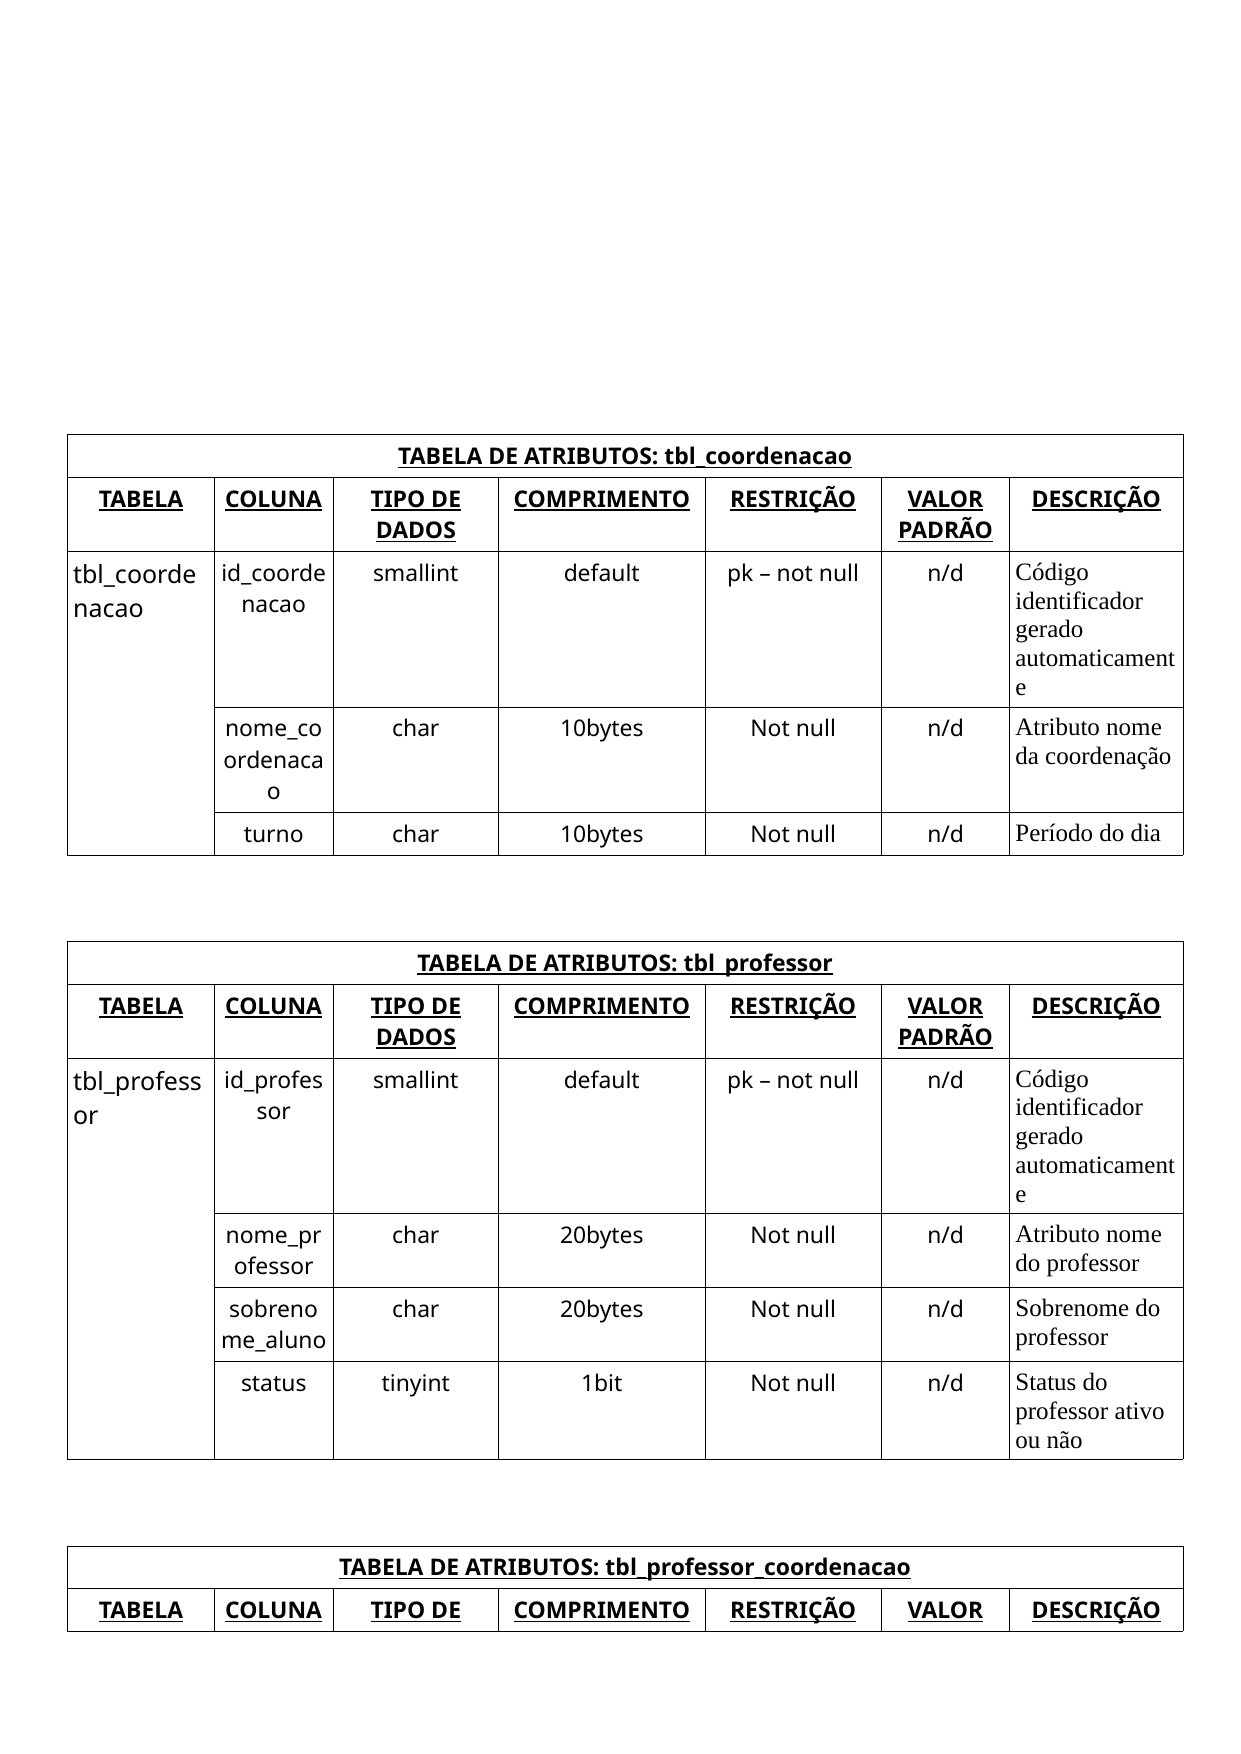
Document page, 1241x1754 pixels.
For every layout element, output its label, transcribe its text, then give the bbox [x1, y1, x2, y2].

table_cell VALOR PADRÃO [882, 478, 1009, 551]
table_header TABELA DE ATRIBUTOS: tbl_professor [68, 942, 1183, 984]
table_cell pk – not null [706, 552, 881, 707]
table_cell COMPRIMENTO [499, 478, 705, 551]
table_cell Código identificador gerado automaticamente [1010, 1059, 1183, 1213]
table_cell TABELA [68, 1589, 214, 1631]
table_cell DESCRIÇÃO [1010, 478, 1183, 551]
table_cell TIPO DE [334, 1589, 498, 1631]
table_cell char [334, 813, 498, 855]
table_cell COMPRIMENTO [499, 985, 705, 1058]
table_cell RESTRIÇÃO [706, 478, 881, 551]
table_cell id_coordenacao [215, 552, 333, 707]
table_cell Atributo nome da coordenação [1010, 708, 1183, 812]
table_cell Not null [706, 813, 881, 855]
table_cell turno [215, 813, 333, 855]
table_cell n/d [882, 1214, 1009, 1287]
table_cell n/d [882, 708, 1009, 812]
table_cell status [215, 1362, 333, 1459]
table_cell char [334, 1288, 498, 1361]
table_cell Código identificador gerado automaticamente [1010, 552, 1183, 707]
table_cell COMPRIMENTO [499, 1589, 705, 1631]
table_cell TIPO DE DADOS [334, 985, 498, 1058]
table_cell Not null [706, 1288, 881, 1361]
table_cell 20bytes [499, 1214, 705, 1287]
table_cell DESCRIÇÃO [1010, 1589, 1183, 1631]
table_cell Atributo nome do professor [1010, 1214, 1183, 1287]
table_cell Sobrenome do professor [1010, 1288, 1183, 1361]
table_cell n/d [882, 1288, 1009, 1361]
table_header TABELA DE ATRIBUTOS: tbl_coordenacao [68, 435, 1183, 477]
table_cell Período do dia [1010, 813, 1183, 855]
table_cell COLUNA [215, 985, 333, 1058]
table_cell char [334, 708, 498, 812]
table_cell RESTRIÇÃO [706, 985, 881, 1058]
table_cell char [334, 1214, 498, 1287]
table_cell n/d [882, 1362, 1009, 1459]
table_cell TABELA [68, 985, 214, 1058]
table_cell default [499, 1059, 705, 1213]
table_cell TABELA [68, 478, 214, 551]
table_cell tbl_coordenacao [68, 552, 214, 855]
table_cell DESCRIÇÃO [1010, 985, 1183, 1058]
table_cell VALOR [882, 1589, 1009, 1631]
table_cell pk – not null [706, 1059, 881, 1213]
table_cell TIPO DE DADOS [334, 478, 498, 551]
table_cell Not null [706, 708, 881, 812]
table_cell COLUNA [215, 1589, 333, 1631]
table_cell 10bytes [499, 813, 705, 855]
table_cell COLUNA [215, 478, 333, 551]
table_cell nome_coordenacao [215, 708, 333, 812]
table_cell smallint [334, 1059, 498, 1213]
table_cell RESTRIÇÃO [706, 1589, 881, 1631]
table_cell Not null [706, 1362, 881, 1459]
table_cell n/d [882, 813, 1009, 855]
table_cell 1bit [499, 1362, 705, 1459]
table_cell id_professor [215, 1059, 333, 1213]
table_cell 10bytes [499, 708, 705, 812]
table_cell smallint [334, 552, 498, 707]
table_cell nome_professor [215, 1214, 333, 1287]
table_cell default [499, 552, 705, 707]
table_cell Not null [706, 1214, 881, 1287]
table_cell 20bytes [499, 1288, 705, 1361]
table_cell tinyint [334, 1362, 498, 1459]
table_cell sobrenome_aluno [215, 1288, 333, 1361]
table_cell n/d [882, 1059, 1009, 1213]
table_header TABELA DE ATRIBUTOS: tbl_professor_coordenacao [68, 1547, 1183, 1588]
table_cell tbl_professor [68, 1059, 214, 1459]
table_cell Status do professor ativo ou não [1010, 1362, 1183, 1459]
table_cell n/d [882, 552, 1009, 707]
table_cell VALOR PADRÃO [882, 985, 1009, 1058]
